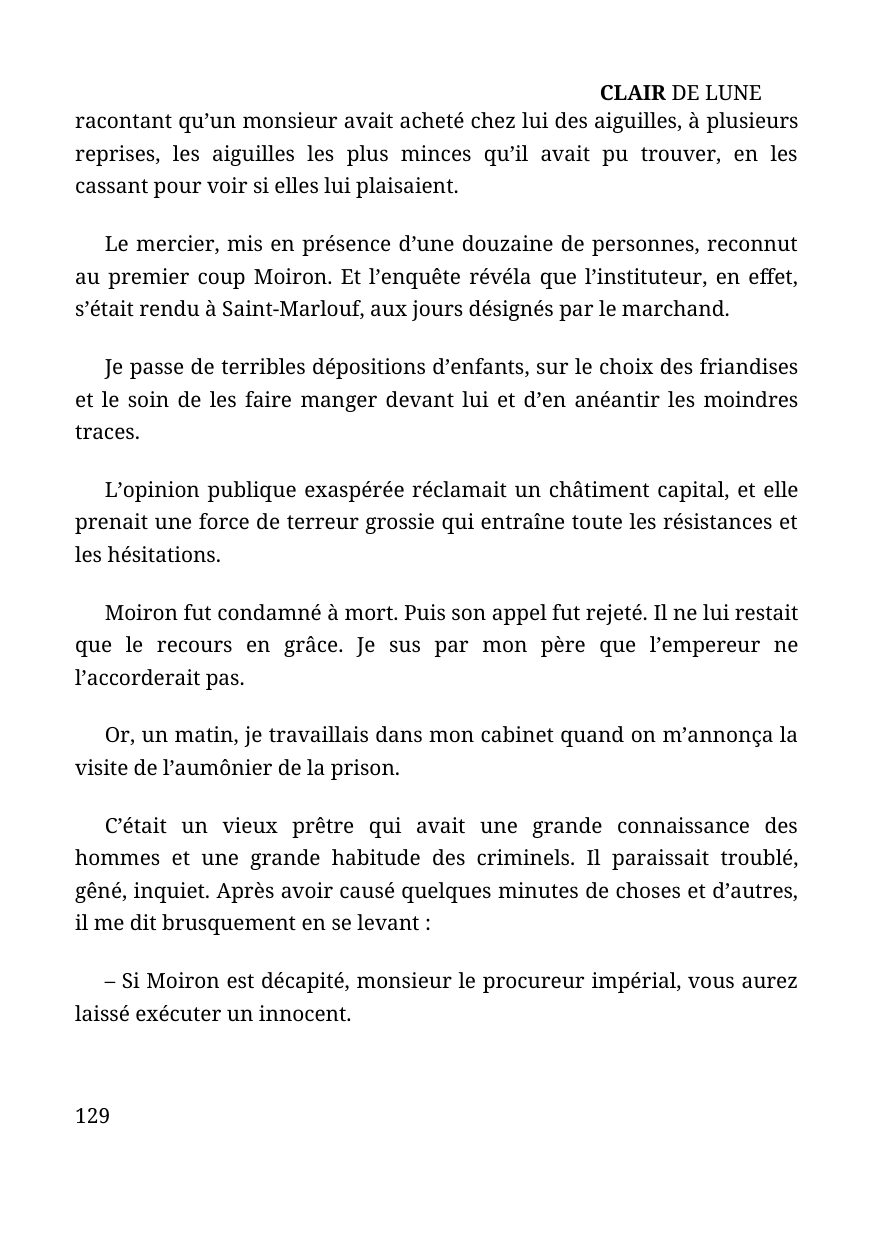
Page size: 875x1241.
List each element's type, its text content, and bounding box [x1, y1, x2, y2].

text Moiron fut condamné à mort. Puis son appel fut rejeté. Il ne lui restait que le recours en grâce. Je sus par mon père que l’empereur ne l’accorderait pas. [75, 598, 799, 691]
text Or, un matin, je travaillais dans mon cabinet quand on m’annonça la visite de l’aumônier de la prison. [75, 721, 799, 782]
text Le mercier, mis en présence d’une douzaine de personnes, reconnut au premier coup Moiron. Et l’enquête révéla que l’instituteur, en effet, s’était rendu à Saint-Marlouf, aux jours désignés par le marchand. [75, 229, 799, 323]
text L’opinion publique exaspérée réclamait un châtiment capital, et elle prenait une force de terreur grossie qui entraîne toute les résistances et les hésitations. [75, 475, 799, 568]
text racontant qu’un monsieur avait acheté chez lui des aiguilles, à plusieurs reprises, les aiguilles les plus minces qu’il avait pu trouver, en les cassant pour voir si elles lui plaisaient. [75, 106, 799, 200]
text C’était un vieux prêtre qui avait une grande connaissance des hommes et une grande habitude des criminels. Il paraissait troublé, gêné, inquiet. Après avoir causé quelques minutes de choses et d’autres, il me dit brusquement en se levant : [75, 811, 799, 937]
text Je passe de terribles dépositions d’enfants, sur le choix des friandises et le soin de les faire manger devant lui et d’en anéantir les moindres traces. [75, 352, 799, 446]
text – Si Moiron est décapité, monsieur le procureur impérial, vous aurez laissé exécuter un innocent. [75, 966, 799, 1027]
